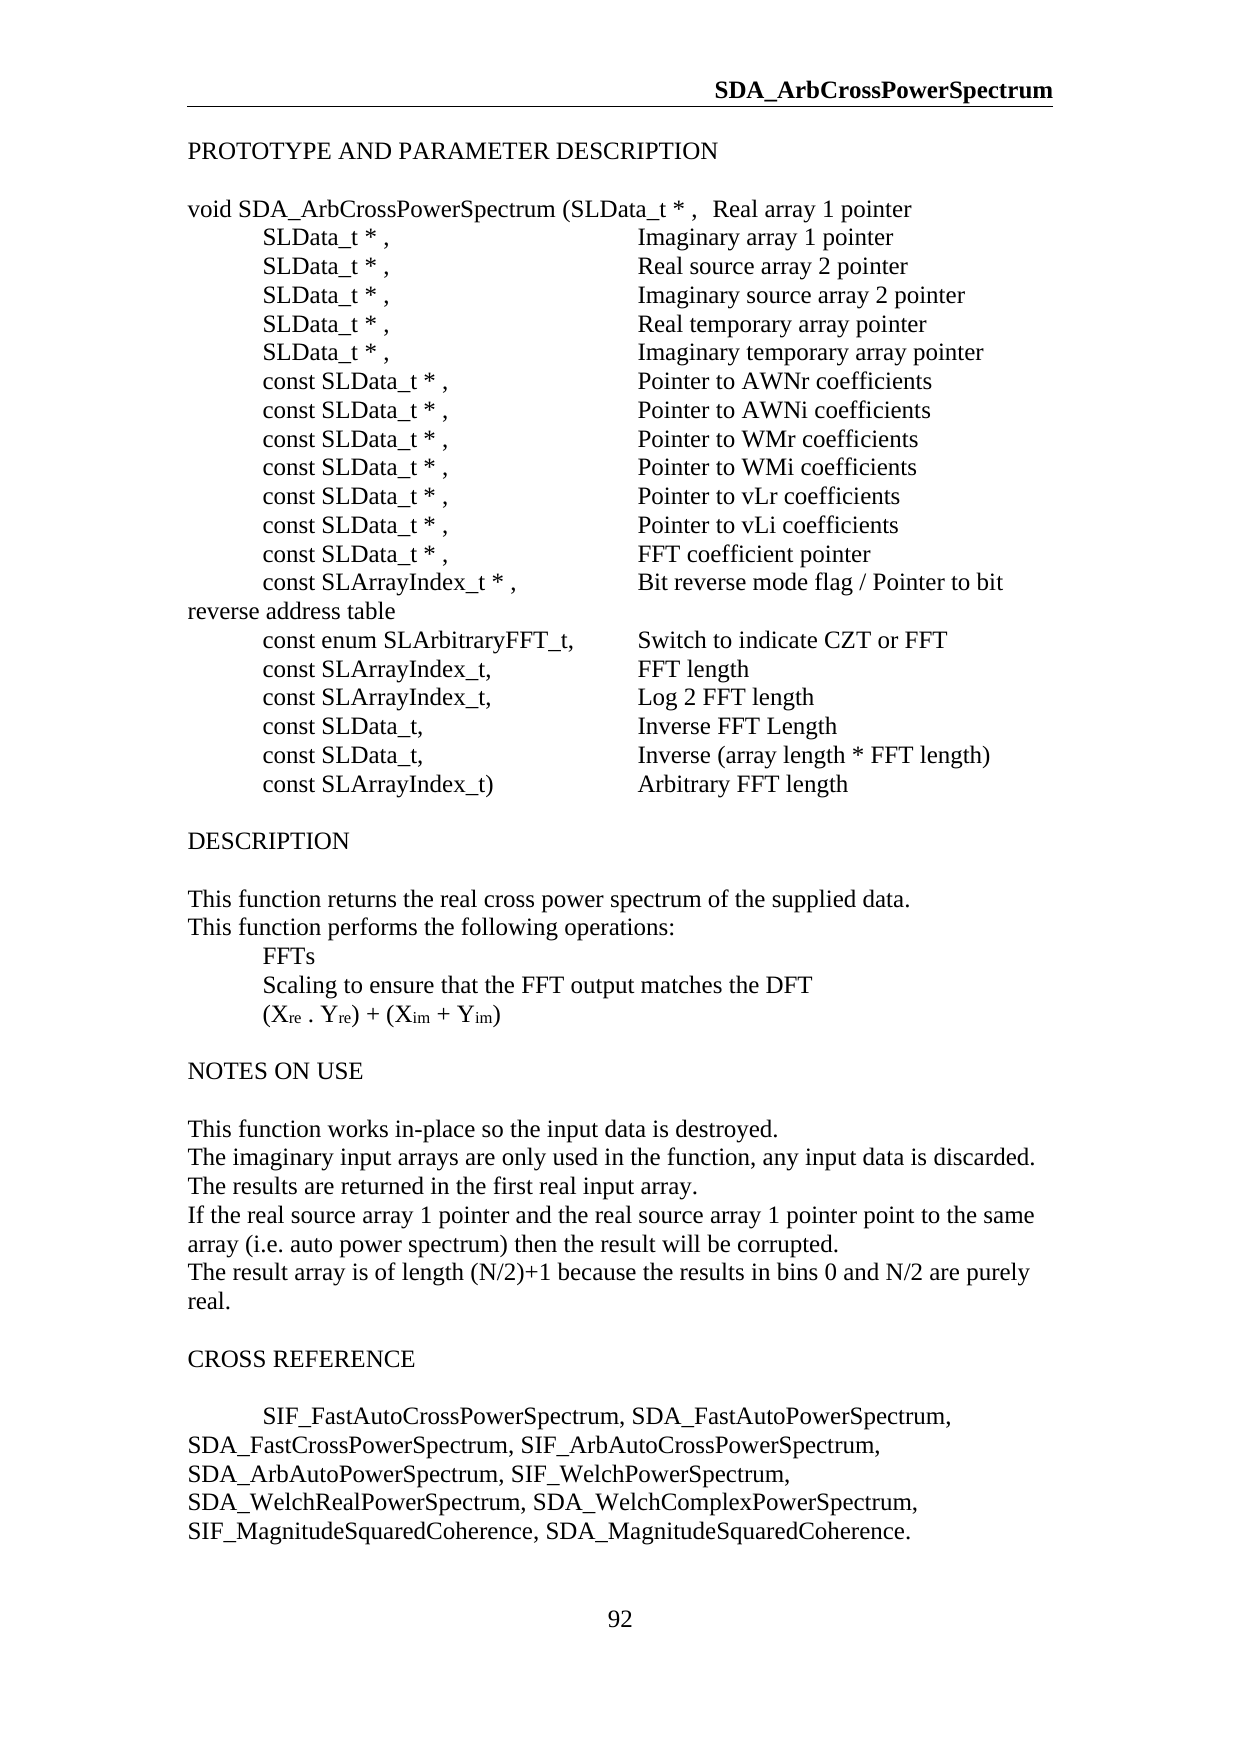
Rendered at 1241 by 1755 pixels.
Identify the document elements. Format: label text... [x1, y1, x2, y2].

text const SLData_t * , Pointer to WMr coefficients [187, 424, 1053, 452]
text const SLArrayIndex_t * , Bit reverse mode flag / Pointer to bit reverse address table [187, 567, 1053, 625]
text (Xre . Yre) + (Xim + Yim) [187, 999, 1053, 1027]
text const SLArrayIndex_t) Arbitrary FFT length [187, 769, 1053, 797]
text const SLData_t * , Pointer to AWNr coefficients [187, 366, 1053, 395]
text This function works in-place so the input data is destroyed. [187, 1114, 1053, 1142]
text const SLData_t * , Pointer to AWNi coefficients [187, 395, 1053, 424]
text PROTOTYPE AND PARAMETER DESCRIPTION [187, 136, 1053, 165]
text SLData_t * , Real source array 2 pointer [187, 251, 1053, 280]
text const SLData_t, Inverse (array length * FFT length) [187, 740, 1053, 769]
text The imaginary input arrays are only used in the function, any input data is discarded. [187, 1142, 1053, 1171]
text SLData_t * , Imaginary array 1 pointer [187, 222, 1053, 251]
text SIF_FastAutoCrossPowerSpectrum, SDA_FastAutoPowerSpectrum, SDA_FastCrossPowerSpectrum, SIF_ArbAutoCrossPowerSpectrum, SDA_ArbAutoPowerSpectrum, SIF_WelchPowerSpectrum, SDA_WelchRealPowerSpectrum, SDA_WelchComplexPowerSpectrum, SIF_MagnitudeSquaredCoherence, SDA_MagnitudeSquaredCoherence. [187, 1401, 1053, 1545]
text const SLData_t * , Pointer to vLi coefficients [187, 510, 1053, 539]
text const enum SLArbitraryFFT_t, Switch to indicate CZT or FFT [187, 625, 1053, 654]
text const SLArrayIndex_t, Log 2 FFT length [187, 682, 1053, 711]
text SLData_t * , Imaginary source array 2 pointer [187, 280, 1053, 309]
text This function performs the following operations: [187, 912, 1053, 941]
subtitle SDA_ArbCrossPowerSpectrum [187, 75, 1053, 106]
text void SDA_ArbCrossPowerSpectrum (SLData_t * , Real array 1 pointer [187, 194, 1053, 222]
text CROSS REFERENCE [187, 1344, 1053, 1372]
text const SLData_t * , FFT coefficient pointer [187, 539, 1053, 567]
text NOTES ON USE [187, 1056, 1053, 1085]
text const SLData_t * , Pointer to vLr coefficients [187, 481, 1053, 510]
text const SLData_t, Inverse FFT Length [187, 711, 1053, 740]
text SLData_t * , Real temporary array pointer [187, 309, 1053, 337]
text FFTs [187, 941, 1053, 970]
text DESCRIPTION [187, 826, 1053, 855]
text If the real source array 1 pointer and the real source array 1 pointer point to the same array (i.e. auto power spectrum) then the result will be corrupted. [187, 1200, 1053, 1257]
text The result array is of length (N/2)+1 because the results in bins 0 and N/2 are purely real. [187, 1257, 1053, 1315]
text const SLArrayIndex_t, FFT length [187, 654, 1053, 682]
text This function returns the real cross power spectrum of the supplied data. [187, 884, 1053, 912]
text const SLData_t * , Pointer to WMi coefficients [187, 452, 1053, 481]
text The results are returned in the first real input array. [187, 1171, 1053, 1200]
text SLData_t * , Imaginary temporary array pointer [187, 337, 1053, 366]
text Scaling to ensure that the FFT output matches the DFT [187, 970, 1053, 999]
